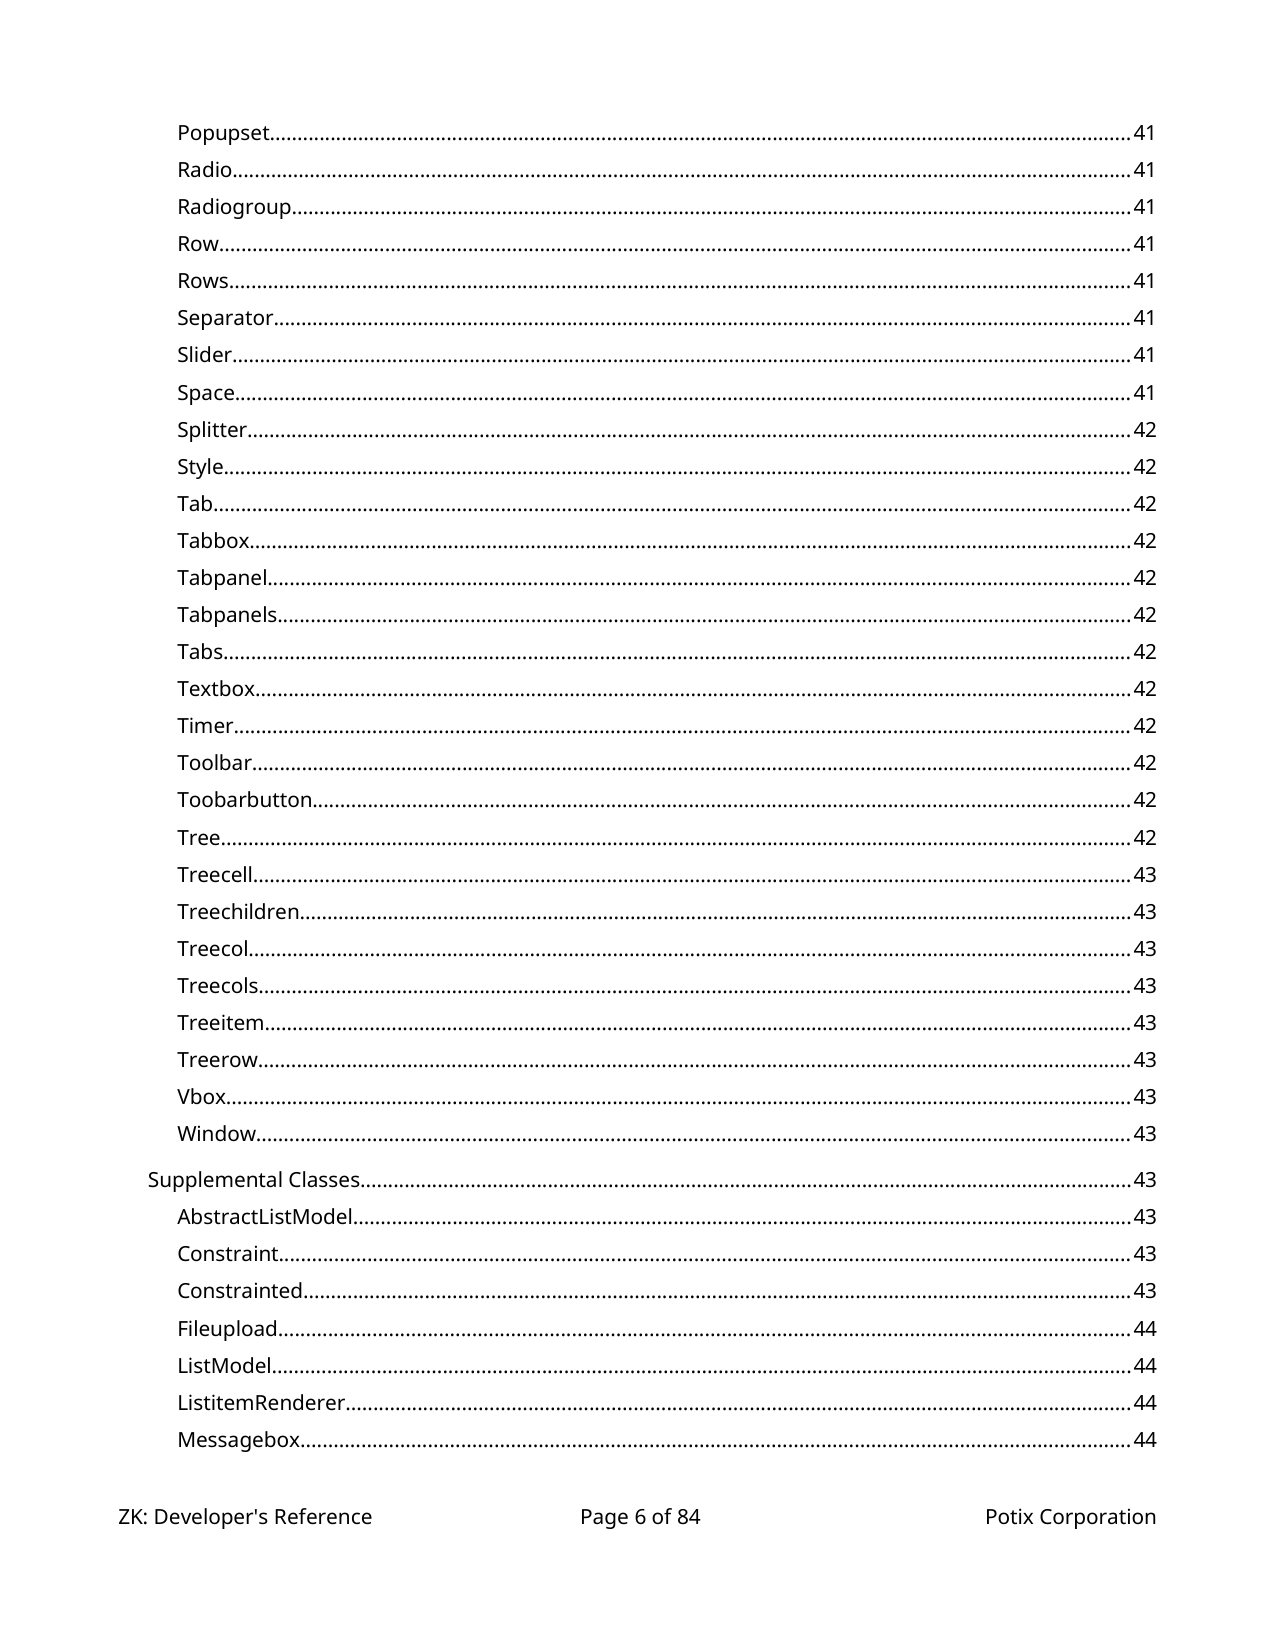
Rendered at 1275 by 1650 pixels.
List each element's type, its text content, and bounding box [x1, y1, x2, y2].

text Separator 41 [177, 303, 1157, 332]
text Window 43 [177, 1119, 1157, 1148]
text Tab 42 [177, 489, 1157, 517]
text Row 41 [177, 229, 1157, 258]
text Constrainted 43 [177, 1277, 1157, 1305]
text Tabbox 42 [177, 526, 1157, 554]
text Fileupload 44 [177, 1314, 1157, 1342]
text Tabs 42 [177, 637, 1157, 666]
text AbstractListModel 43 [177, 1202, 1157, 1231]
text Treeitem 43 [177, 1008, 1157, 1036]
text Radiogroup 41 [177, 192, 1157, 221]
text Tabpanels 42 [177, 600, 1157, 628]
text Treerow 43 [177, 1045, 1157, 1073]
text Slider 41 [177, 341, 1157, 369]
text ListModel 44 [177, 1351, 1157, 1379]
text Space 41 [177, 378, 1157, 406]
text Textbox 42 [177, 674, 1157, 703]
text Popupset 41 [177, 118, 1157, 146]
text Supplemental Classes 43 [148, 1165, 1157, 1193]
text Tabpanel 42 [177, 563, 1157, 591]
text Messagebox 44 [177, 1425, 1157, 1453]
text Toobarbutton 42 [177, 786, 1157, 814]
text Treechildren 43 [177, 897, 1157, 925]
text Tree 42 [177, 823, 1157, 851]
text Timer 42 [177, 711, 1157, 740]
text Splitter 42 [177, 415, 1157, 443]
text Treecols 43 [177, 971, 1157, 999]
text Radio 41 [177, 155, 1157, 183]
text Treecol 43 [177, 934, 1157, 962]
text Vbox 43 [177, 1082, 1157, 1111]
text Constraint 43 [177, 1239, 1157, 1268]
text Rows 41 [177, 266, 1157, 295]
text ListitemRenderer 44 [177, 1388, 1157, 1416]
text Toolbar 42 [177, 748, 1157, 777]
text Treecell 43 [177, 860, 1157, 888]
text Style 42 [177, 452, 1157, 480]
